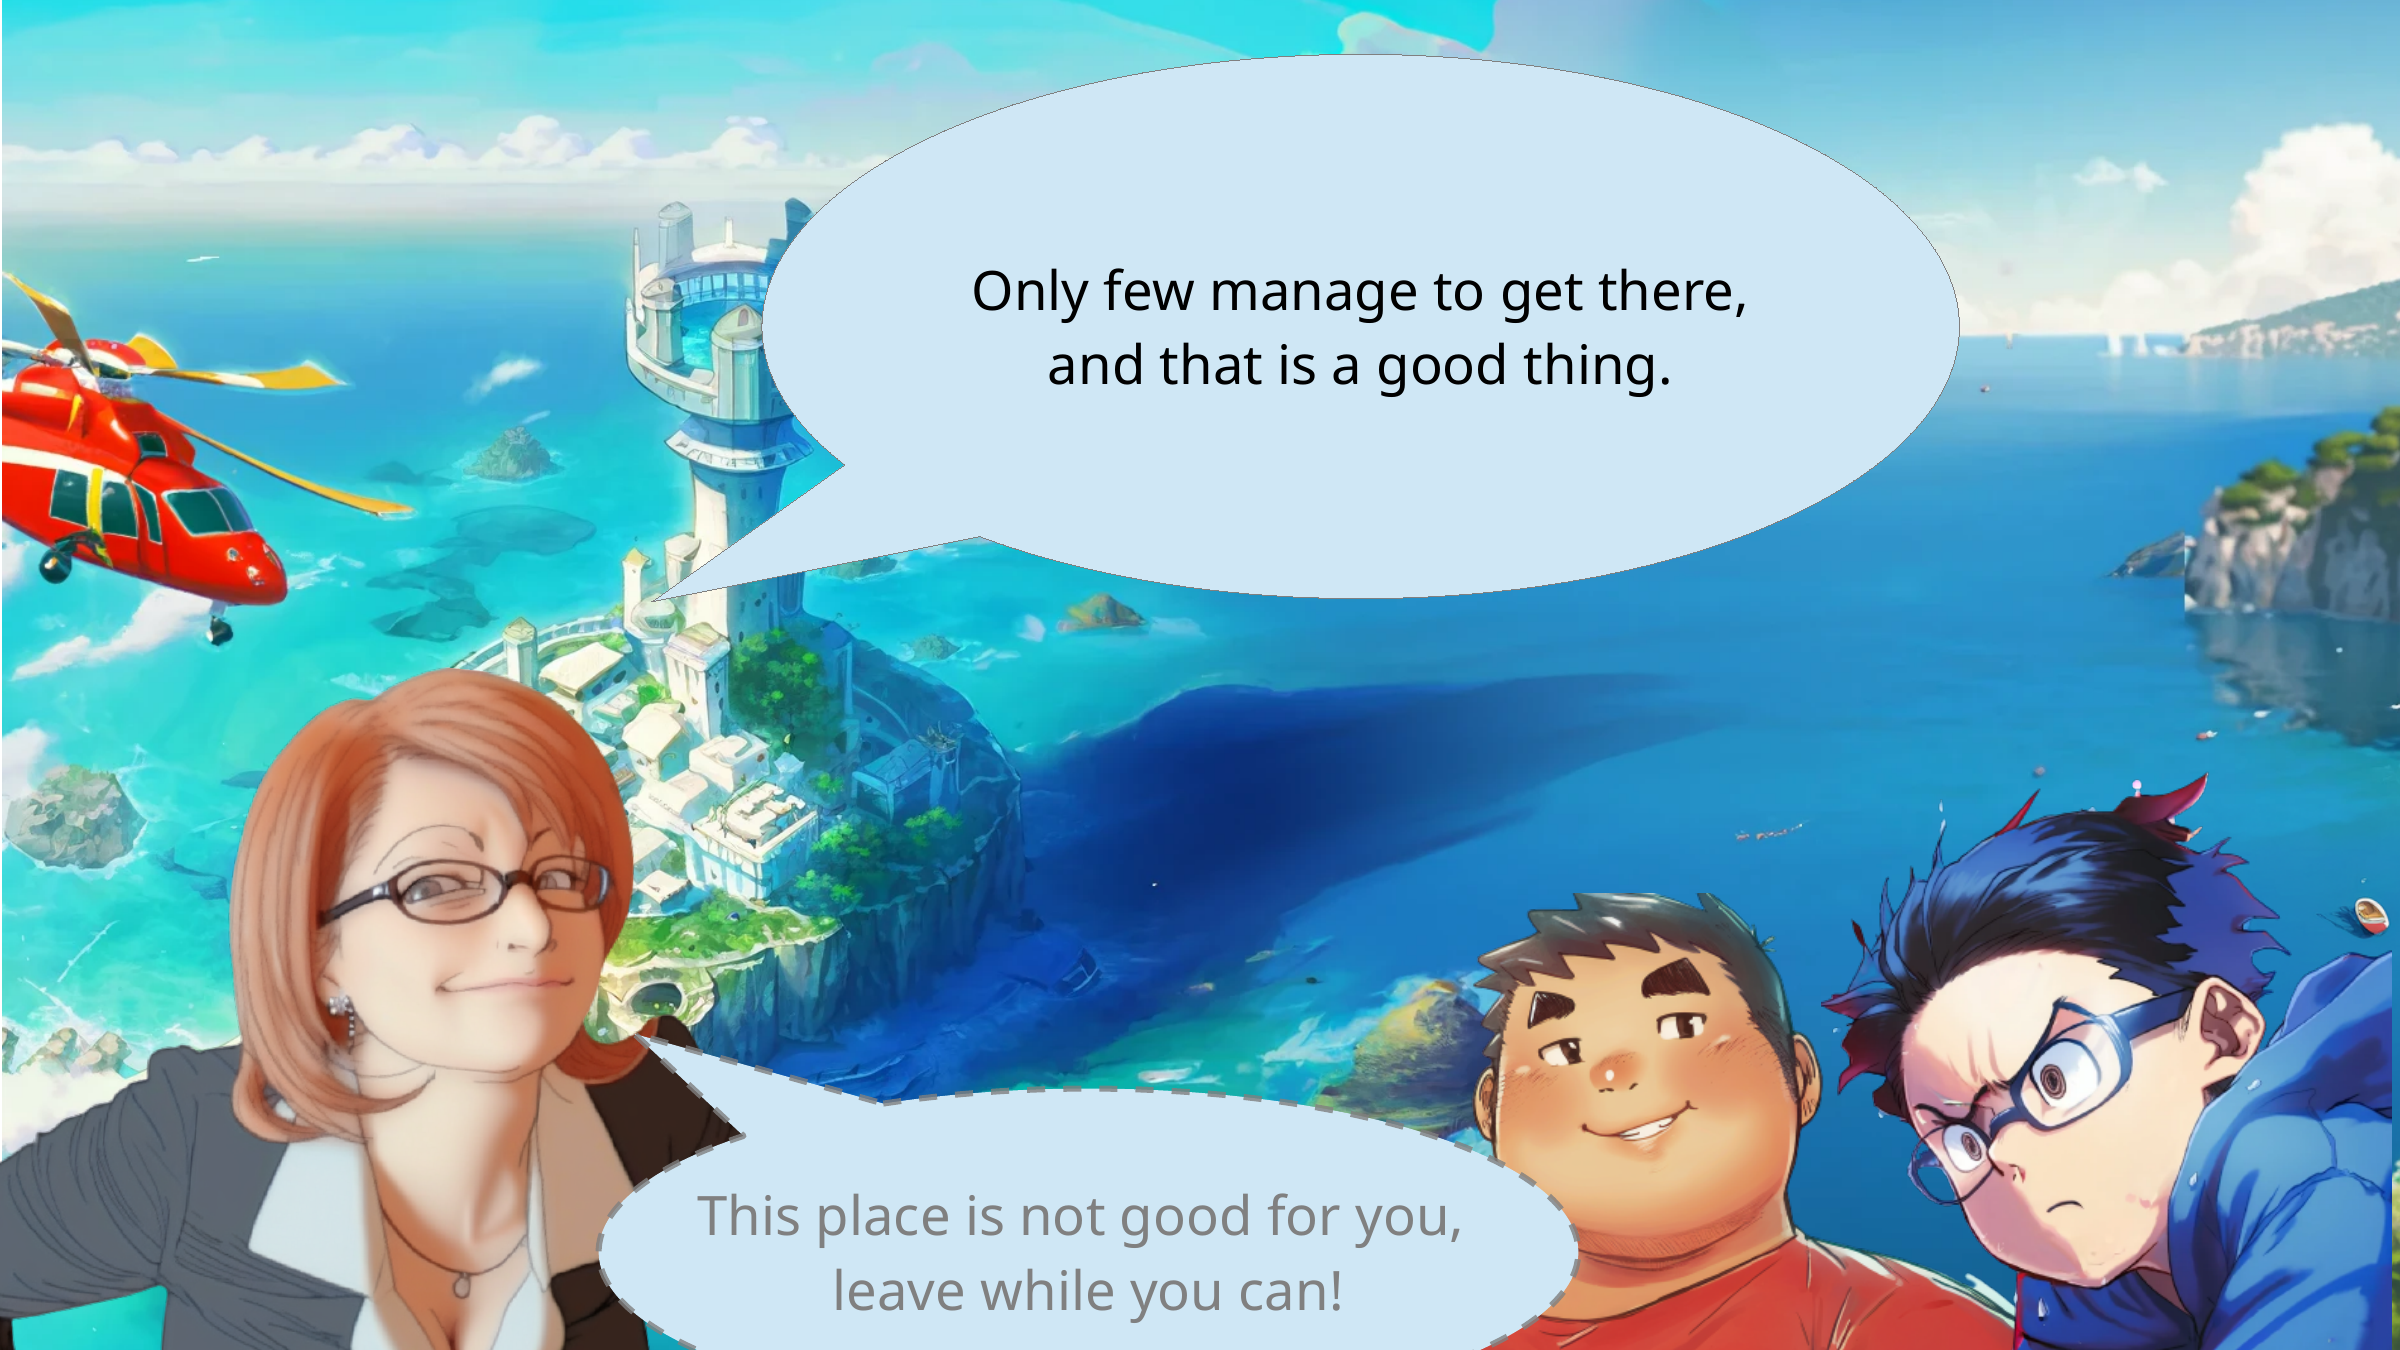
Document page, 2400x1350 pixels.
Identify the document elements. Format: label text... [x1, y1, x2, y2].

picture [0, 0, 2400, 1350]
text_box This place is not good for you, leave while you can! [598, 1033, 1579, 1350]
text_box Only few manage to get there, and that is a good thing. [651, 54, 1960, 602]
